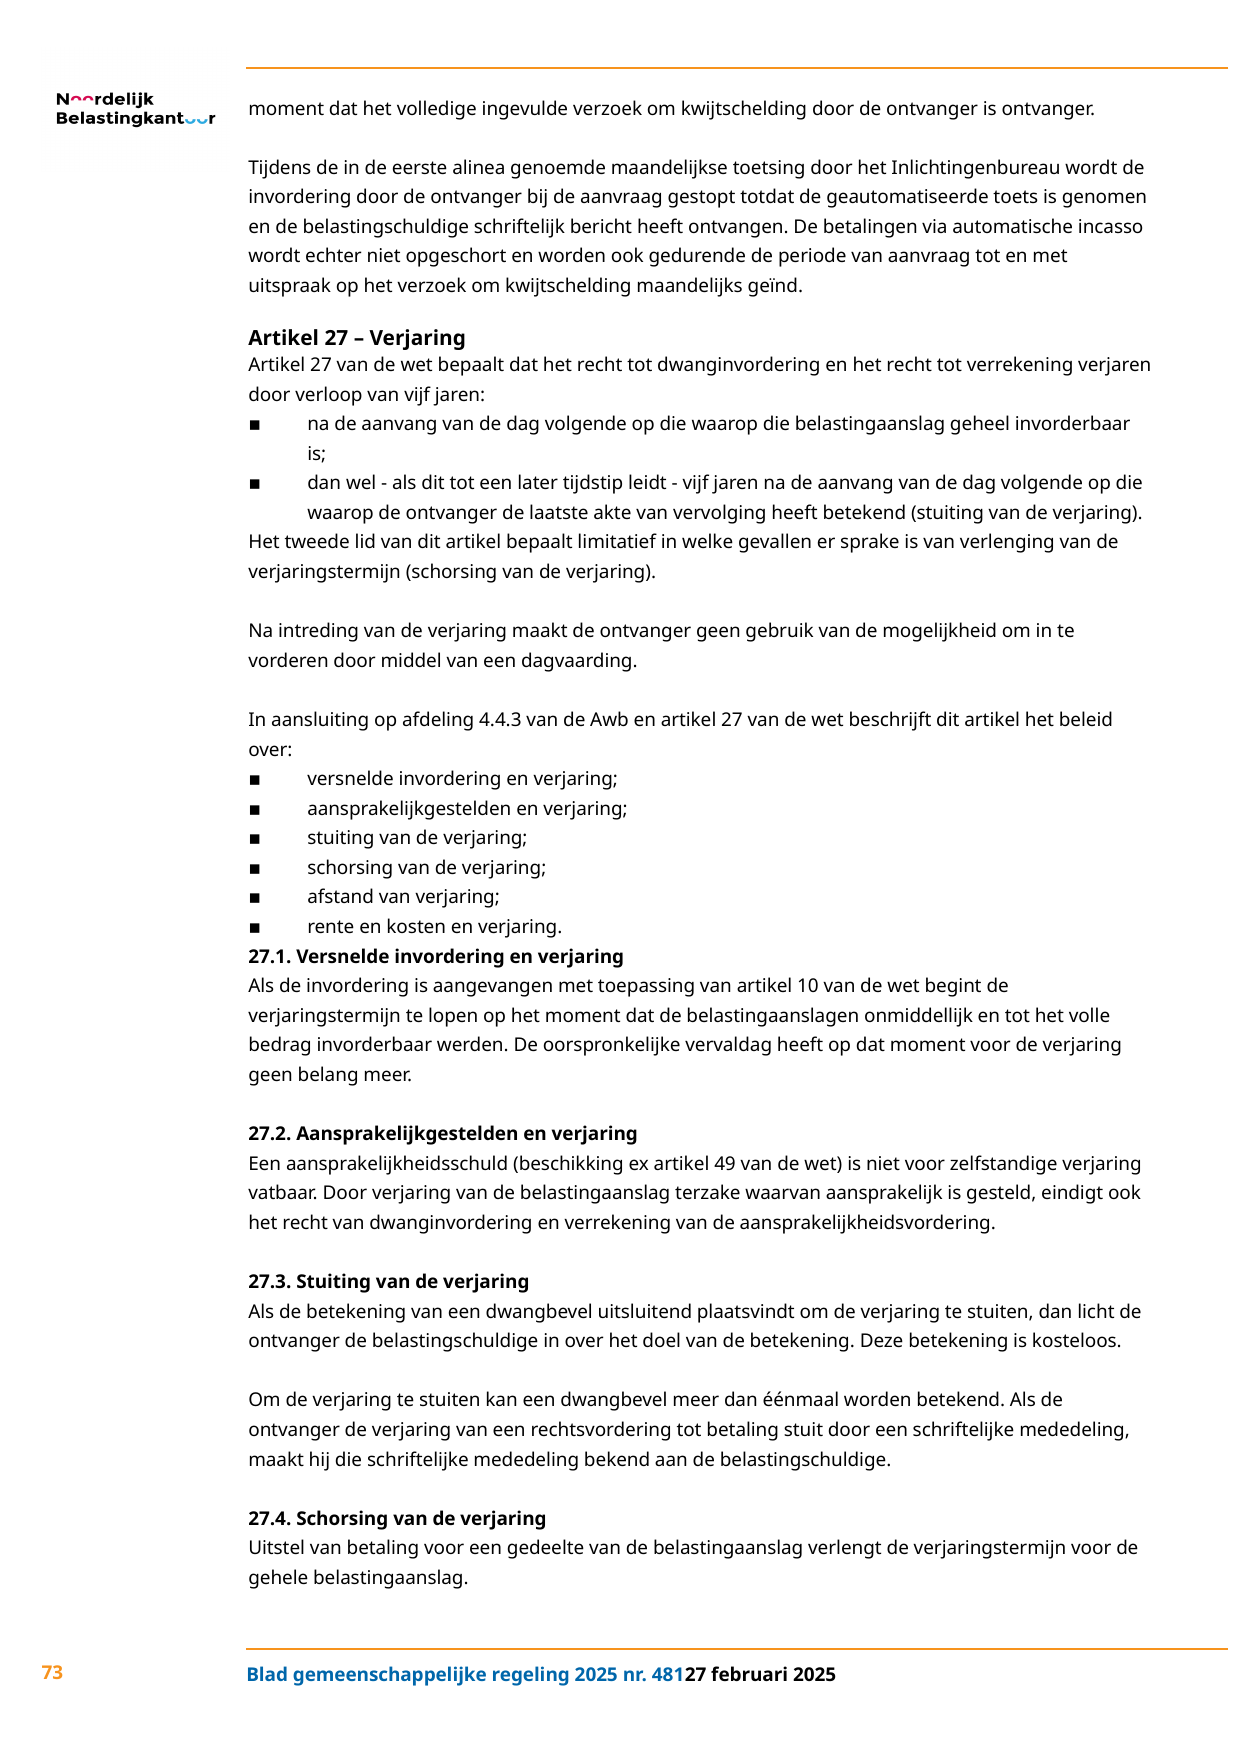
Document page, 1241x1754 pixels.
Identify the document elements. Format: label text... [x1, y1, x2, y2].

list na de aanvang van de dag volgende op die waarop die belastingaanslag geheel invorderbaar is; [248, 410, 1152, 466]
list afstand van verjaring; [248, 884, 1152, 909]
text Artikel 27 – Verjaring [248, 323, 1152, 351]
text Om de verjaring te stuiten kan een dwangbevel meer dan éénmaal worden betekend. Als de ontvanger de verjaring van een rechtsvordering tot betaling stuit door een schriftelijke mededeling, maakt hij die schriftelijke mededeling bekend aan de belastingschuldige. [248, 1387, 1152, 1471]
picture [41, 47, 231, 172]
list dan wel - als dit tot een later tijdstip leidt - vijf jaren na de aanvang van de dag volgende op die waarop de ontvanger de laatste akte van vervolging heeft betekend (stuiting van de verjaring). [248, 469, 1152, 525]
text Tijdens de in de eerste alinea genoemde maandelijkse toetsing door het Inlichtingenbureau wordt de invordering door de ontvanger bij de aanvraag gestopt totdat de geautomatiseerde toets is genomen en de belastingschuldige schriftelijk bericht heeft ontvangen. De betalingen via automatische incasso wordt echter niet opgeschort en worden ook gedurende de periode van aanvraag tot en met uitspraak op het verzoek om kwijtschelding maandelijks geïnd. [248, 154, 1152, 298]
list aansprakelijkgestelden en verjaring; [248, 795, 1152, 821]
text Als de invordering is aangevangen met toepassing van artikel 10 van de wet begint de verjaringstermijn te lopen op het moment dat de belastingaanslagen onmiddellijk en tot het volle bedrag invorderbaar werden. De oorspronkelijke vervaldag heeft op dat moment voor de verjaring geen belang meer. [248, 972, 1152, 1087]
text moment dat het volledige ingevulde verzoek om kwijtschelding door de ontvanger is ontvanger. [248, 95, 1152, 121]
text Na intreding van de verjaring maakt de ontvanger geen gebruik van de mogelijkheid om in te vorderen door middel van een dagvaarding. [248, 617, 1152, 673]
text 27.2. Aansprakelijkgestelden en verjaring [248, 1120, 1152, 1146]
text 27.1. Versnelde invordering en verjaring [248, 943, 1152, 968]
list stuiting van de verjaring; [248, 824, 1152, 850]
list rente en kosten en verjaring. [248, 913, 1152, 939]
list versnelde invordering en verjaring; [248, 765, 1152, 791]
text Een aansprakelijkheidsschuld (beschikking ex artikel 49 van de wet) is niet voor zelfstandige verjaring vatbaar. Door verjaring van de belastingaanslag terzake waarvan aansprakelijk is gesteld, eindigt ook het recht van dwanginvordering en verrekening van de aansprakelijkheidsvordering. [248, 1150, 1152, 1235]
text Het tweede lid van dit artikel bepaalt limitatief in welke gevallen er sprake is van verlenging van de verjaringstermijn (schorsing van de verjaring). [248, 529, 1152, 584]
list schorsing van de verjaring; [248, 854, 1152, 880]
text Artikel 27 van de wet bepaalt dat het recht tot dwanginvordering en het recht tot verrekening verjaren door verloop van vijf jaren: [248, 351, 1152, 406]
text Als de betekening van een dwangbevel uitsluitend plaatsvindt om de verjaring te stuiten, dan licht de ontvanger de belastingschuldige in over het doel van de betekening. Deze betekening is kosteloos. [248, 1298, 1152, 1353]
text 27.3. Stuiting van de verjaring [248, 1268, 1152, 1294]
text In aansluiting op afdeling 4.4.3 van de Awb en artikel 27 van de wet beschrijft dit artikel het beleid over: [248, 706, 1152, 761]
text 27.4. Schorsing van de verjaring [248, 1505, 1152, 1531]
text Uitstel van betaling voor een gedeelte van de belastingaanslag verlengt de verjaringstermijn voor de gehele belastingaanslag. [248, 1534, 1152, 1590]
